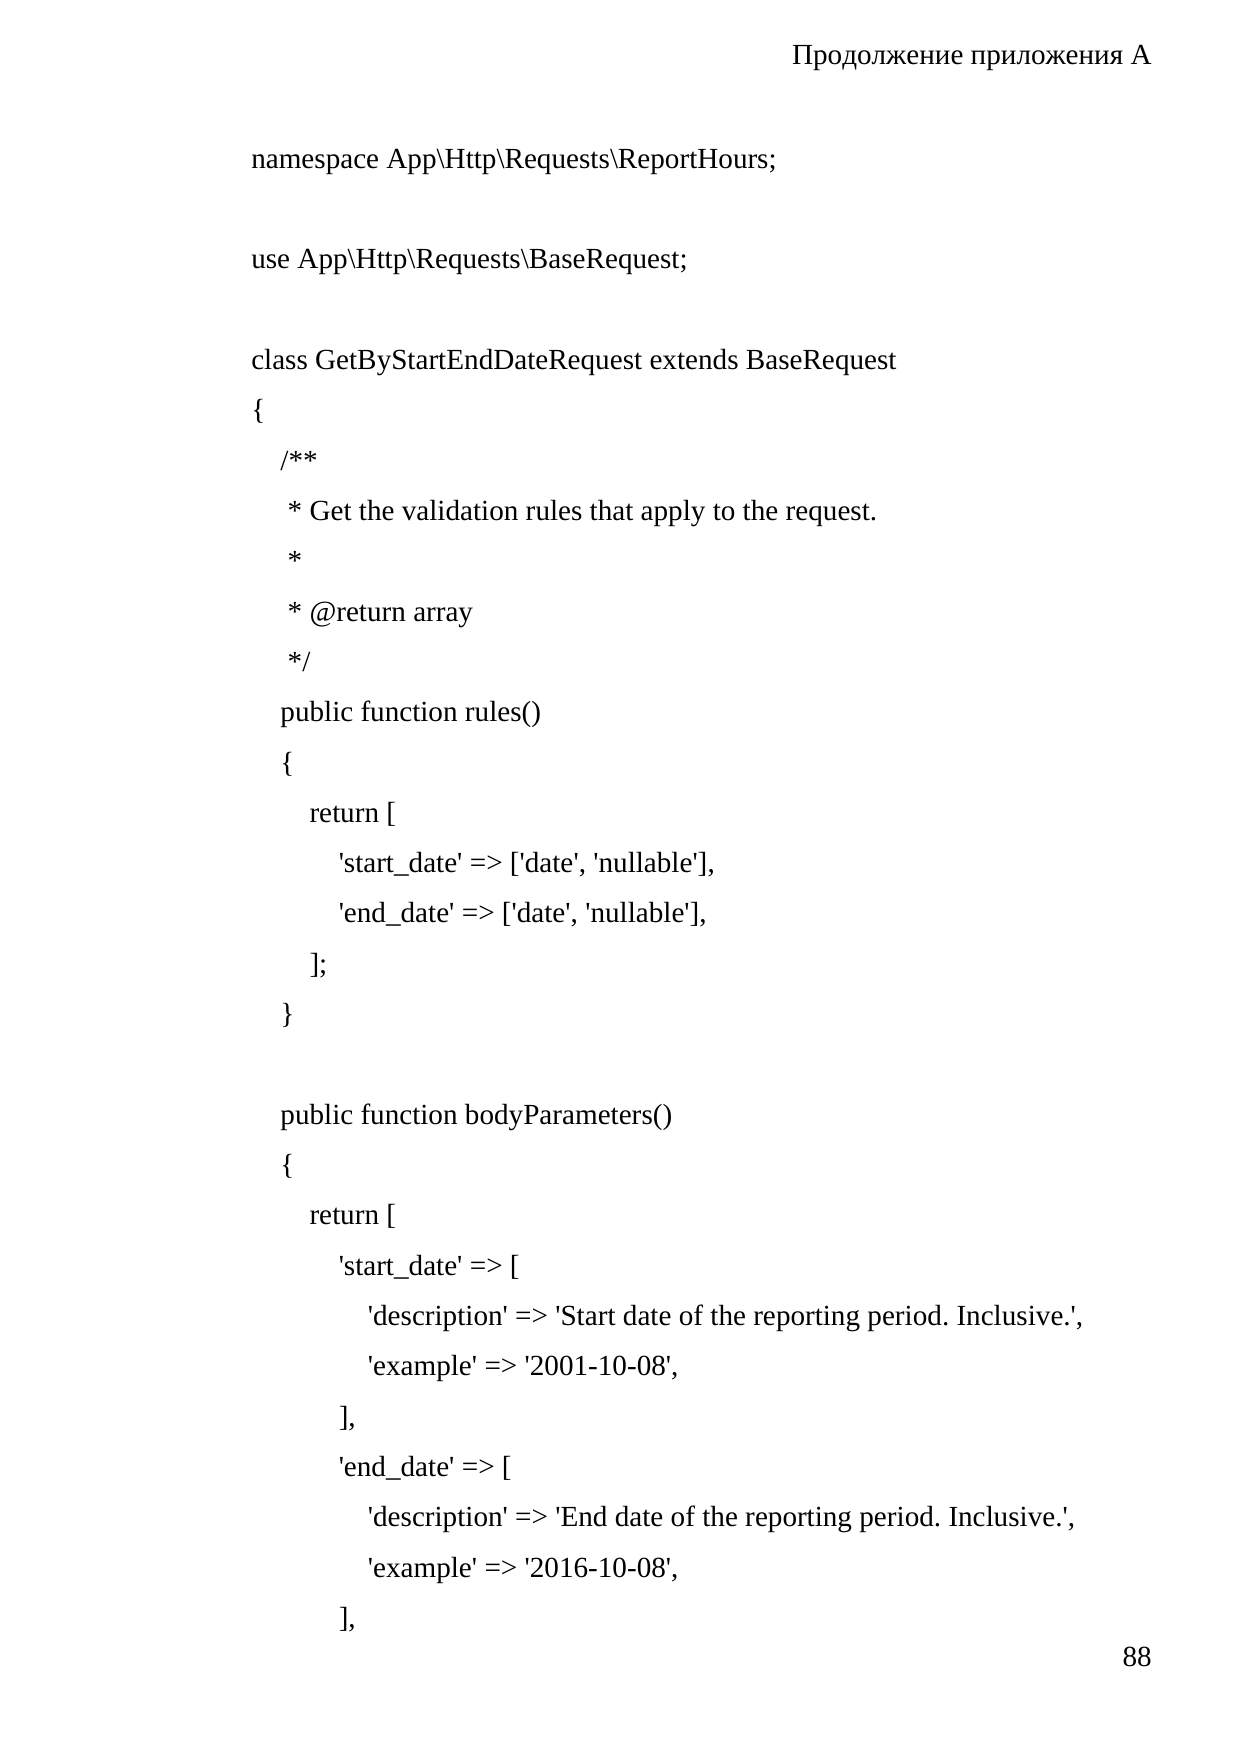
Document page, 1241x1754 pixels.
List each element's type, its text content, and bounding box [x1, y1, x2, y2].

text namespace App\Http\Requests\ReportHours; [177, 141, 1152, 174]
text { [177, 1147, 1152, 1181]
text * @return array [177, 594, 1152, 627]
text */ [177, 644, 1152, 678]
text 'example' => '2016-10-08', [177, 1550, 1152, 1583]
text class GetByStartEndDateRequest extends BaseRequest [177, 342, 1152, 376]
text ], [177, 1600, 1152, 1633]
text return [ [177, 795, 1152, 828]
text } [177, 996, 1152, 1030]
text 'description' => 'Start date of the reporting period. Inclusive.', [177, 1298, 1152, 1332]
text * Get the validation rules that apply to the request. [177, 493, 1152, 527]
text { [177, 392, 1152, 426]
text { [177, 745, 1152, 778]
text return [ [177, 1197, 1152, 1231]
text 'example' => '2001-10-08', [177, 1348, 1152, 1382]
text 'start_date' => [ [177, 1248, 1152, 1281]
text 'start_date' => ['date', 'nullable'], [177, 845, 1152, 879]
text use App\Http\Requests\BaseRequest; [177, 242, 1152, 275]
text public function rules() [177, 694, 1152, 728]
text public function bodyParameters() [177, 1097, 1152, 1130]
text /** [177, 443, 1152, 476]
text ], [177, 1399, 1152, 1432]
text 'end_date' => [ [177, 1449, 1152, 1483]
text 'end_date' => ['date', 'nullable'], [177, 896, 1152, 929]
text ]; [177, 946, 1152, 979]
text 'description' => 'End date of the reporting period. Inclusive.', [177, 1499, 1152, 1533]
text * [177, 543, 1152, 577]
